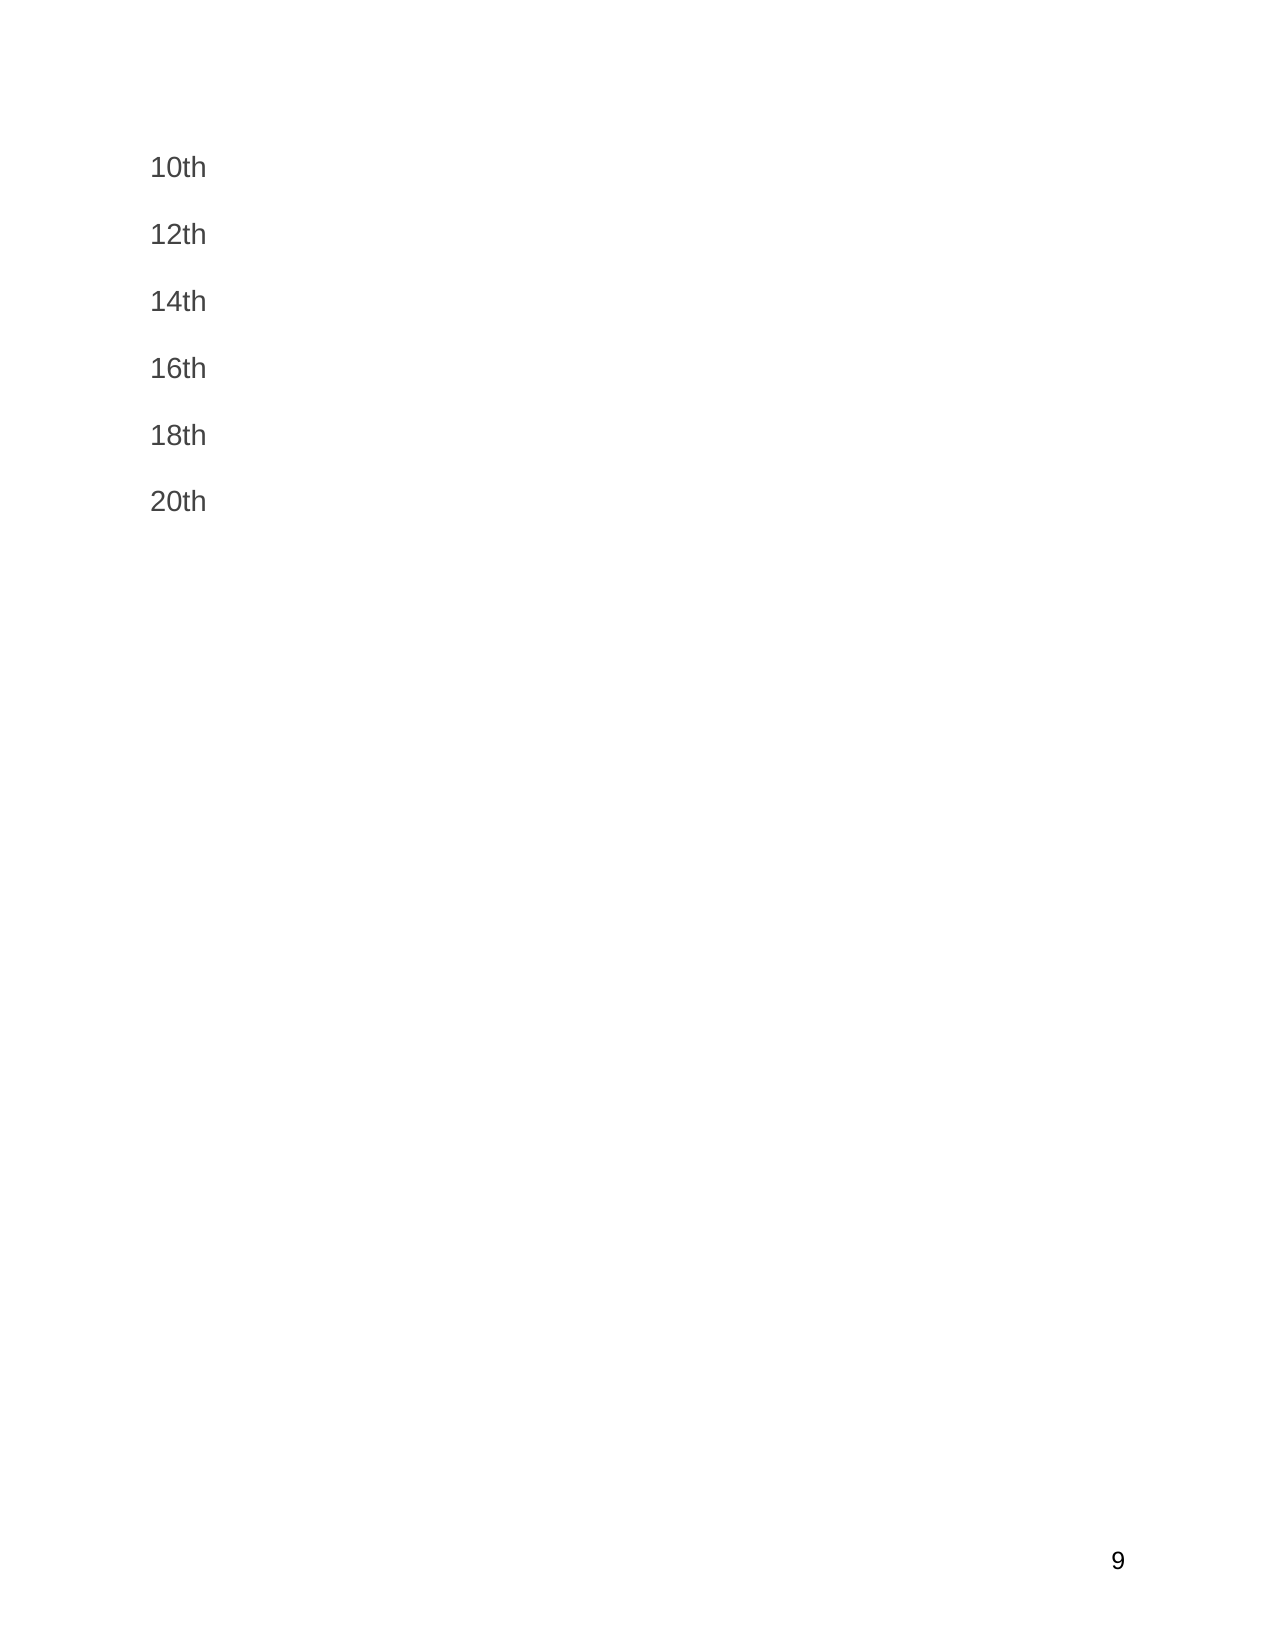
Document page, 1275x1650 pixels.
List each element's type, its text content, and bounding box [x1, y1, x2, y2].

subtitle 20th [150, 484, 1125, 518]
subtitle 16th [150, 351, 1125, 384]
subtitle 10th [150, 150, 1125, 183]
subtitle 12th [150, 217, 1125, 250]
subtitle 18th [150, 417, 1125, 451]
subtitle 14th [150, 284, 1125, 317]
